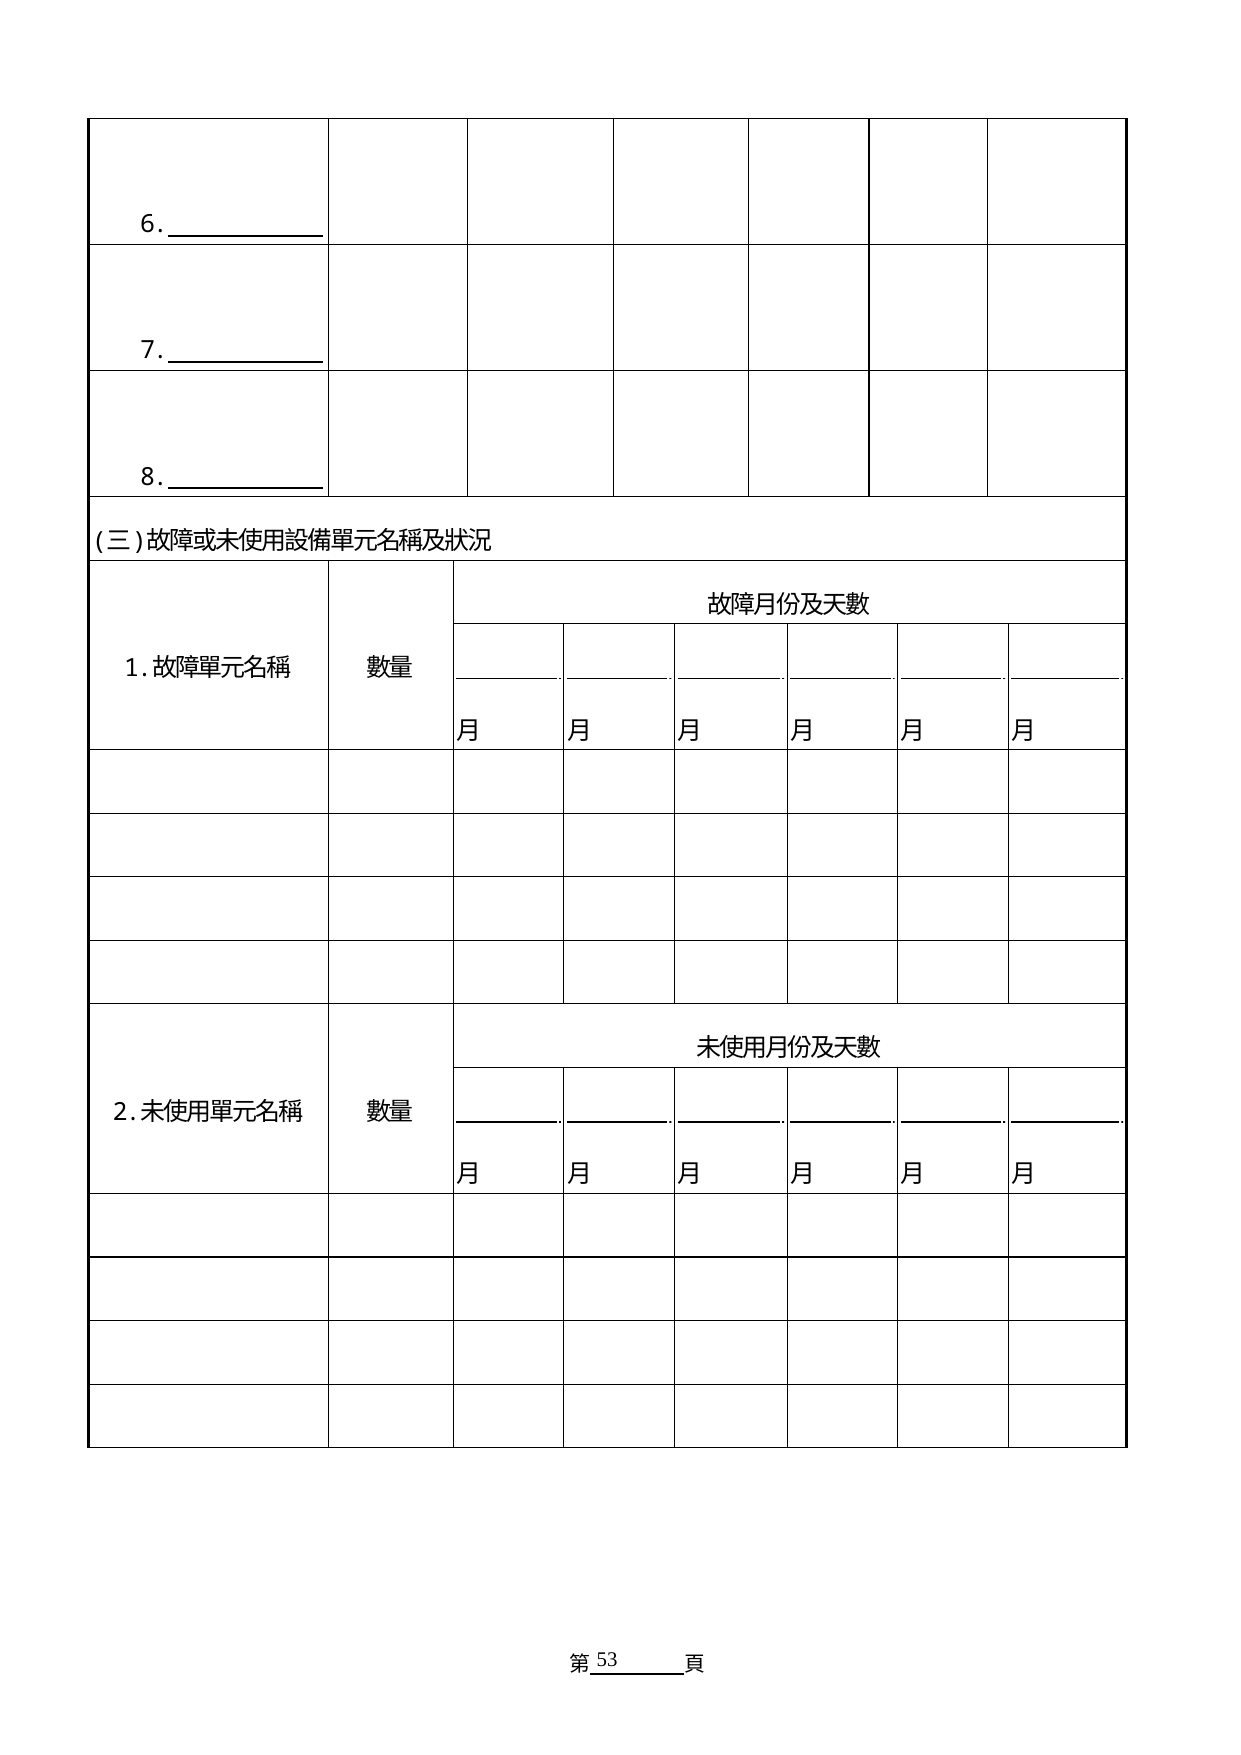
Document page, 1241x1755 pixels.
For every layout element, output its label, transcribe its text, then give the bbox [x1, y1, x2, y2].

table_cell [788, 877, 897, 940]
table_cell (三)故障或未使用設備單元名稱及狀況 [90, 497, 1125, 559]
table_cell [564, 750, 674, 813]
table_cell 2.未使用單元名稱 [90, 1004, 328, 1193]
table_cell 月 [898, 1068, 1008, 1193]
table_cell [454, 1194, 563, 1256]
table_cell [329, 941, 453, 1003]
table_cell [1009, 1321, 1125, 1383]
table_cell [1009, 1258, 1125, 1320]
table_cell 月 [454, 624, 563, 749]
table_cell [988, 245, 1125, 370]
table_cell 月 [1009, 624, 1125, 749]
table_cell [675, 750, 787, 813]
table_cell [898, 814, 1008, 876]
table_cell 月 [1009, 1068, 1125, 1193]
table_cell [749, 371, 868, 496]
table_cell [1009, 941, 1125, 1003]
table_cell [468, 371, 613, 496]
table_cell [898, 1194, 1008, 1256]
table_cell [675, 1194, 787, 1256]
table_cell [788, 1258, 897, 1320]
table_cell [90, 750, 328, 813]
table_cell [329, 1258, 453, 1320]
table_cell [329, 371, 467, 496]
table_cell [329, 877, 453, 940]
table_cell [749, 119, 868, 244]
table_cell [675, 1385, 787, 1447]
table_cell [870, 245, 987, 370]
table_cell [1009, 814, 1125, 876]
table_cell 數量 [329, 1004, 453, 1193]
table_cell [329, 814, 453, 876]
table_cell [564, 941, 674, 1003]
table_cell 月 [675, 1068, 787, 1193]
table_cell [90, 1321, 328, 1383]
table_cell [90, 941, 328, 1003]
table_cell 月 [788, 1068, 897, 1193]
table_cell [898, 1385, 1008, 1447]
table_cell 故障月份及天數 [454, 561, 1125, 623]
table_cell [564, 1258, 674, 1320]
table_cell [454, 1258, 563, 1320]
table_cell [1009, 1194, 1125, 1256]
table_cell [988, 119, 1125, 244]
table_cell [564, 877, 674, 940]
table_cell [468, 245, 613, 370]
table_cell [454, 877, 563, 940]
table_cell [675, 1321, 787, 1383]
table_cell [454, 814, 563, 876]
table_cell [1009, 1385, 1125, 1447]
table_cell [454, 750, 563, 813]
table_cell [90, 1194, 328, 1256]
table_cell 月 [788, 624, 897, 749]
table_cell [1009, 877, 1125, 940]
table_cell [614, 119, 748, 244]
table_cell [468, 119, 613, 244]
table_cell 未使用月份及天數 [454, 1004, 1125, 1067]
table_cell [788, 1194, 897, 1256]
table_cell [564, 814, 674, 876]
table_cell [90, 814, 328, 876]
table_cell [329, 1385, 453, 1447]
table_cell [788, 941, 897, 1003]
table_cell [749, 245, 868, 370]
table_cell [675, 941, 787, 1003]
table_cell [329, 1321, 453, 1383]
table_cell [454, 941, 563, 1003]
table_cell [788, 750, 897, 813]
table_cell [898, 1321, 1008, 1383]
table_cell 7. [90, 245, 328, 370]
table_cell [329, 119, 467, 244]
table_cell [675, 1258, 787, 1320]
table_cell [898, 750, 1008, 813]
table_cell 月 [675, 624, 787, 749]
table_cell 月 [564, 1068, 674, 1193]
table_cell 數量 [329, 561, 453, 749]
table_cell 8. [90, 371, 328, 496]
table_cell [898, 877, 1008, 940]
table_cell [870, 371, 987, 496]
table_cell 月 [564, 624, 674, 749]
table_cell [614, 371, 748, 496]
table_cell 月 [898, 624, 1008, 749]
table_cell [675, 814, 787, 876]
table_cell [329, 750, 453, 813]
table_cell [564, 1194, 674, 1256]
table_cell [898, 1258, 1008, 1320]
table_cell [329, 245, 467, 370]
table_cell [329, 1194, 453, 1256]
table_cell [870, 119, 987, 244]
table_cell [675, 877, 787, 940]
table_cell [788, 1321, 897, 1383]
table_cell 1.故障單元名稱 [90, 561, 328, 749]
table_cell 月 [454, 1068, 563, 1193]
table_cell [454, 1385, 563, 1447]
table_cell [788, 1385, 897, 1447]
table_cell [788, 814, 897, 876]
table_cell [564, 1385, 674, 1447]
table_cell [90, 877, 328, 940]
table_cell [988, 371, 1125, 496]
table_cell [614, 245, 748, 370]
table_cell [1009, 750, 1125, 813]
table_cell [90, 1258, 328, 1320]
table_cell [898, 941, 1008, 1003]
table_cell [454, 1321, 563, 1383]
table_cell [90, 1385, 328, 1447]
table_cell 6. [90, 119, 328, 244]
table_cell [564, 1321, 674, 1383]
